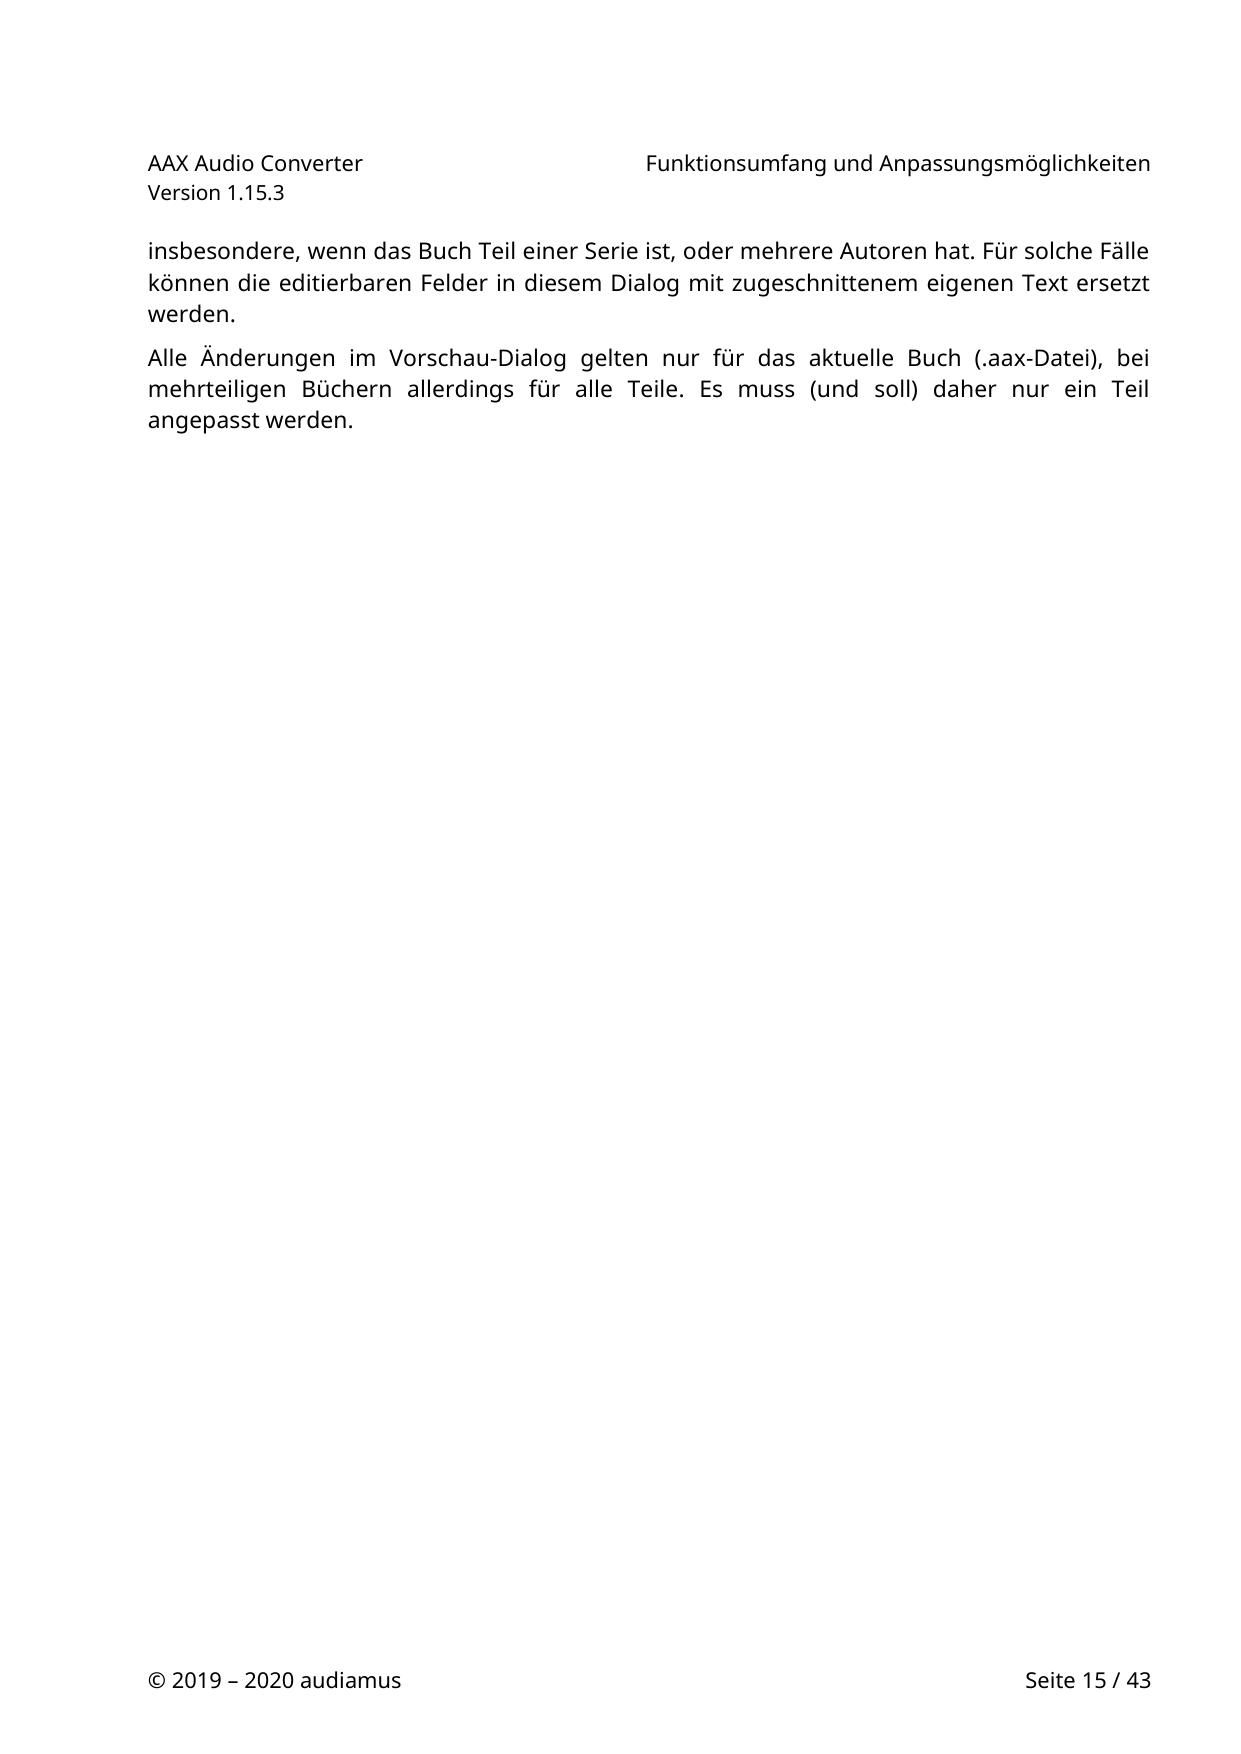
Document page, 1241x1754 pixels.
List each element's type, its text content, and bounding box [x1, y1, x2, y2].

text insbesondere, wenn das Buch Teil einer Serie ist, oder mehrere Autoren hat. Für solche Fälle können die editierbaren Felder in diesem Dialog mit zugeschnittenem eigenen Text ersetzt werden. [148, 235, 1152, 329]
text Alle Änderungen im Vorschau-Dialog gelten nur für das aktuelle Buch (.aax-Datei), bei mehrteiligen Büchern allerdings für alle Teile. Es muss (und soll) daher nur ein Teil angepasst werden. [148, 341, 1152, 435]
